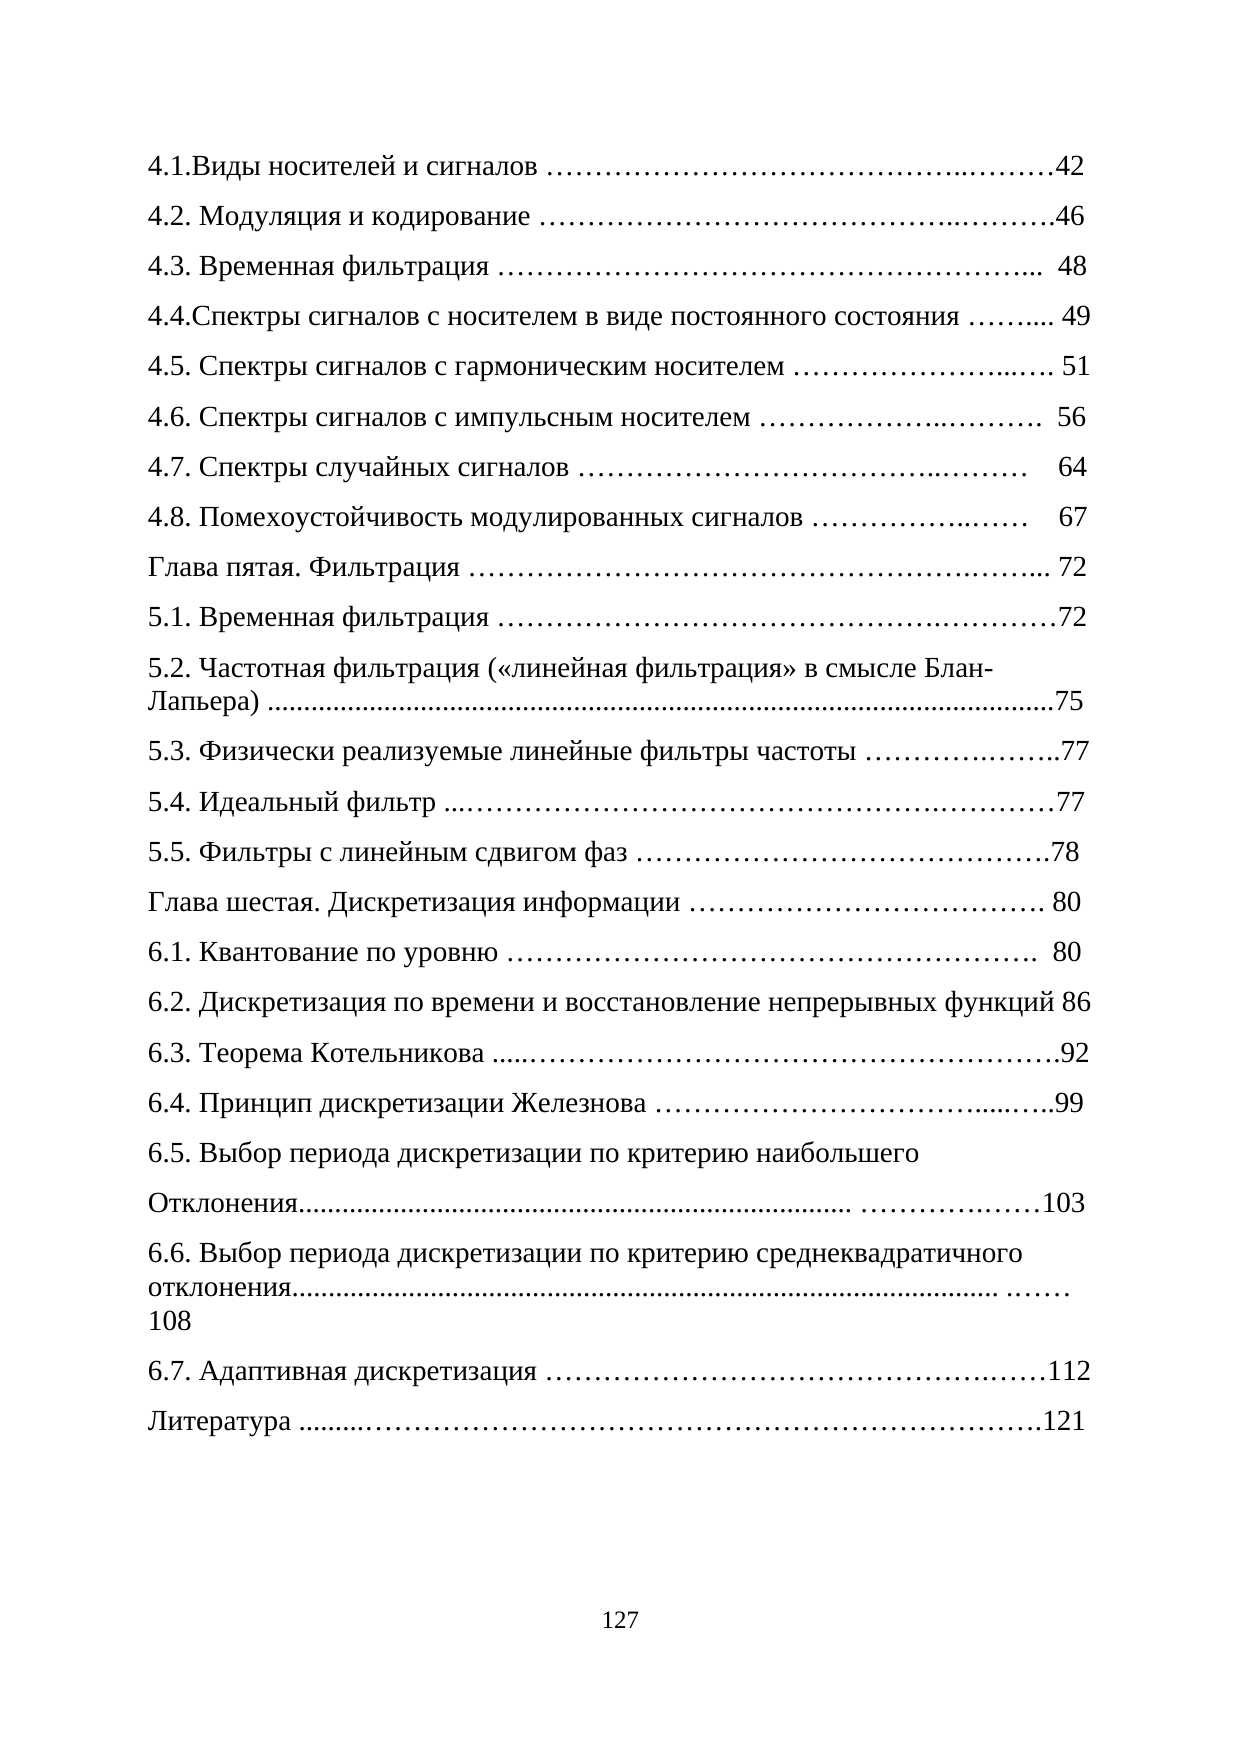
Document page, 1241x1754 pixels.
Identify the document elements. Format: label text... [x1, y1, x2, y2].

text 5.3. Физически реализуемые линейные фильтры частоты ………….……..77 [148, 733, 1092, 767]
text 6.7. Адаптивная дискретизация ……………………………………….……112 [148, 1353, 1092, 1386]
text 6.3. Теорема Котельникова .....……………………………………………….92 [148, 1035, 1092, 1068]
text 4.3. Временная фильтрация ………………………………………………... 48 [148, 248, 1092, 282]
text 4.6. Спектры сигналов с импульсным носителем ………………..………. 56 [148, 399, 1092, 432]
text 4.4.Спектры сигналов с носителем в виде постоянного состояния …….... 49 [148, 298, 1092, 332]
text 6.5. Выбор периода дискретизации по критерию наибольшего [148, 1135, 1092, 1169]
text Глава пятая. Фильтрация …………………………………………….……... 72 [148, 549, 1092, 583]
text 4.1.Виды носителей и сигналов ……………………………………..………42 [148, 148, 1092, 181]
text 6.2. Дискретизация по времени и восстановление непрерывных функций 86 [148, 984, 1092, 1018]
text 6.6. Выбор периода дискретизации по критерию среднеквадратичного отклонения................................................................................................. .……108 [148, 1236, 1092, 1336]
text 6.4. Принцип дискретизации Железнова …………………………….....…..99 [148, 1085, 1092, 1118]
text 4.2. Модуляция и кодирование ……………………………………..……….46 [148, 198, 1092, 231]
text 4.8. Помехоустойчивость модулированных сигналов ……………..…… 67 [148, 499, 1092, 533]
text Отклонения............................................................................ ………….……103 [148, 1185, 1092, 1219]
text 5.4. Идеальный фильтр ...………………………………………….…………77 [148, 784, 1092, 817]
text 4.7. Спектры случайных сигналов ………………………………..……… 64 [148, 449, 1092, 482]
text 6.1. Квантование по уровню ………………………………………………. 80 [148, 934, 1092, 968]
text 5.2. Частотная фильтрация («линейная фильтрация» в смысле Блан-Лапьера) ............................................................................................................75 [148, 650, 1092, 717]
text Глава шестая. Дискретизация информации ………………………………. 80 [148, 884, 1092, 918]
text 4.5. Спектры сигналов с гармоническим носителем …………………...…. 51 [148, 348, 1092, 382]
text 5.5. Фильтры с линейным сдвигом фаз …………………………………….78 [148, 834, 1092, 867]
text Литература .........…………………………………………………………….121 [148, 1403, 1092, 1437]
text 5.1. Временная фильтрация ……………………………………….…………72 [148, 599, 1092, 633]
